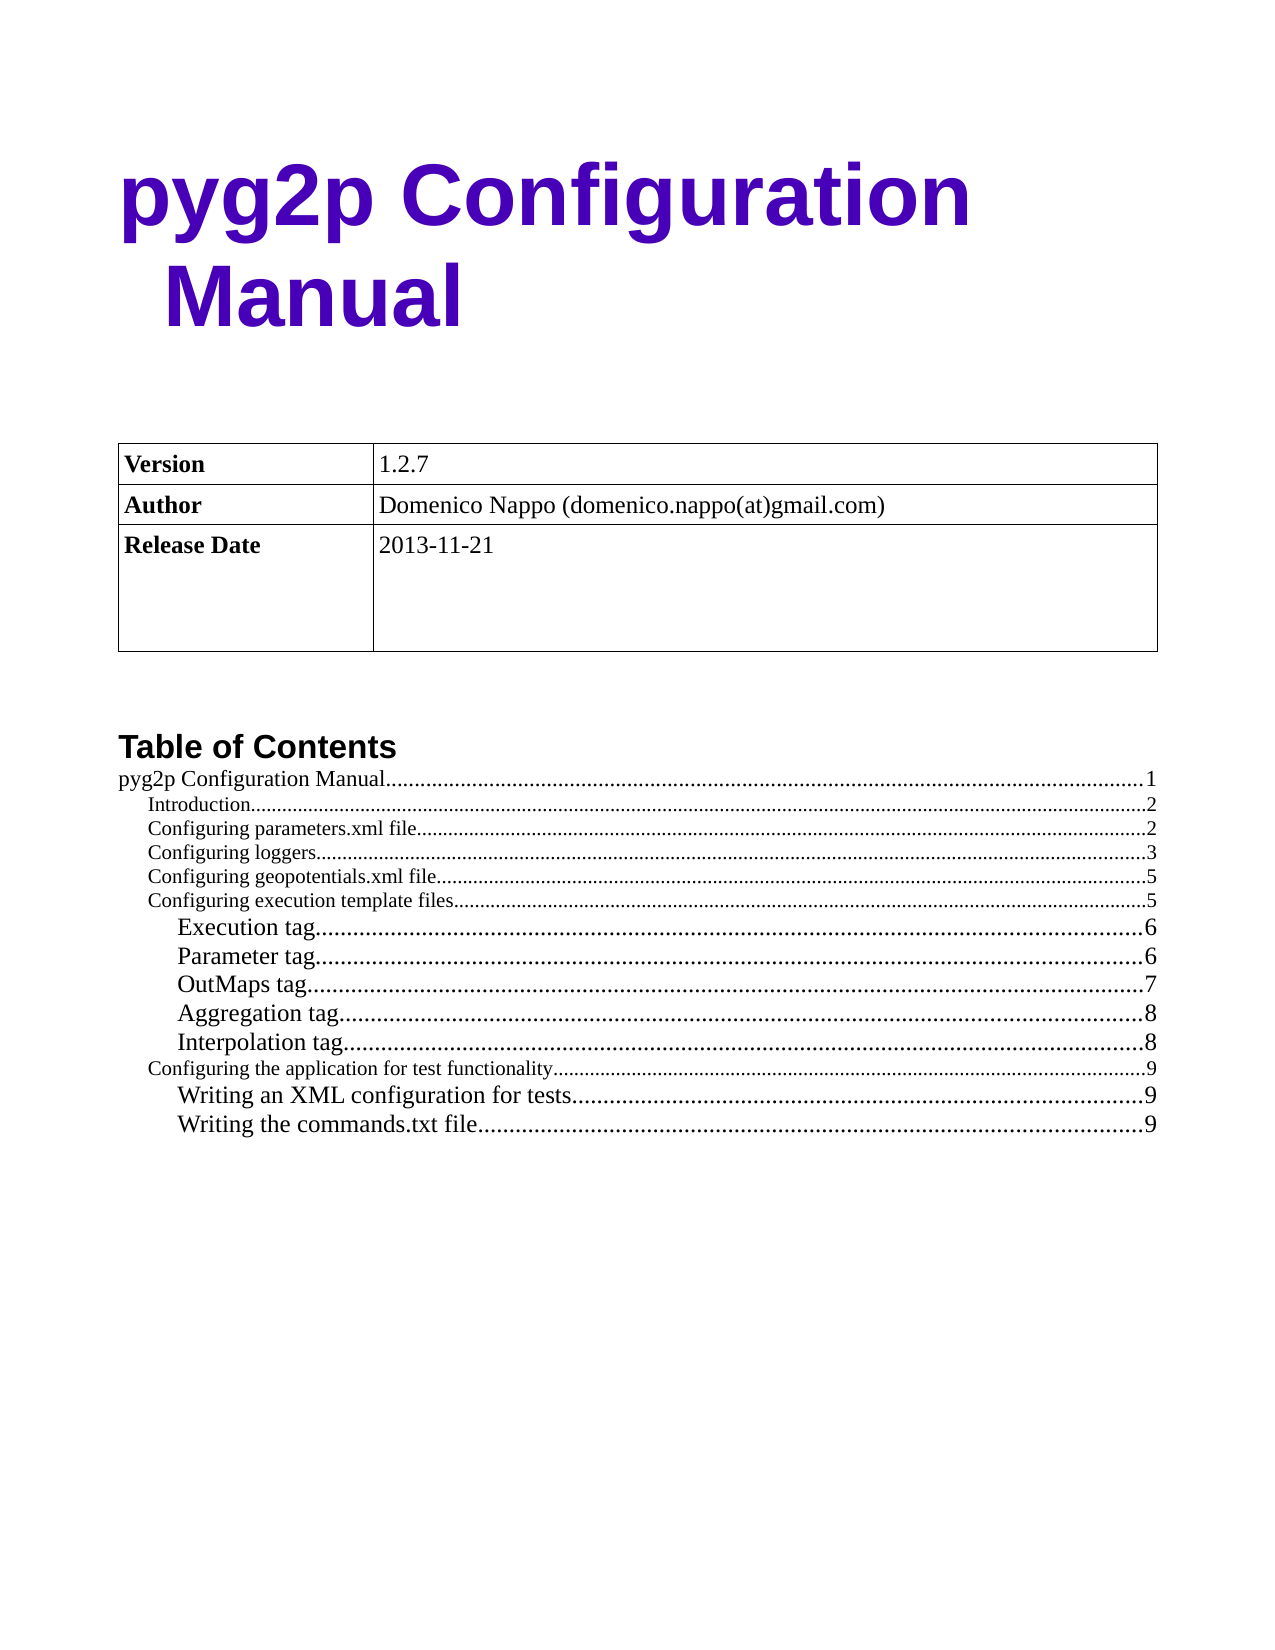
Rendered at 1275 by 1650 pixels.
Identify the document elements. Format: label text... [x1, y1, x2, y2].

text Writing the commands.txt file 9 [177, 1109, 1157, 1137]
text OutMaps tag 7 [177, 969, 1157, 998]
text Parameter tag 6 [177, 941, 1157, 969]
text Configuring parameters.xml file 2 [148, 816, 1157, 840]
subtitle Table of Contents [118, 727, 1157, 765]
table_cell Domenico Nappo (domenico.nappo(at)gmail.com) [374, 485, 1157, 524]
text Introduction 2 [148, 792, 1157, 816]
table_header Version [119, 444, 373, 484]
table_cell Release Date [119, 525, 373, 651]
text Execution tag 6 [177, 912, 1157, 941]
table_cell 2013-11-21 [374, 525, 1157, 651]
text Configuring execution template files 5 [148, 888, 1157, 912]
text Configuring the application for test functionality 9 [148, 1056, 1157, 1080]
text Configuring geopotentials.xml file 5 [148, 864, 1157, 888]
table_cell Author [119, 485, 373, 524]
subtitle pyg2p Configuration Manual [118, 143, 1157, 344]
text Writing an XML configuration for tests 9 [177, 1080, 1157, 1109]
text Aggregation tag 8 [177, 998, 1157, 1027]
text pyg2p Configuration Manual 1 [118, 765, 1157, 792]
text Interpolation tag 8 [177, 1027, 1157, 1056]
table_header 1.2.7 [374, 444, 1157, 484]
text Configuring loggers 3 [148, 840, 1157, 864]
